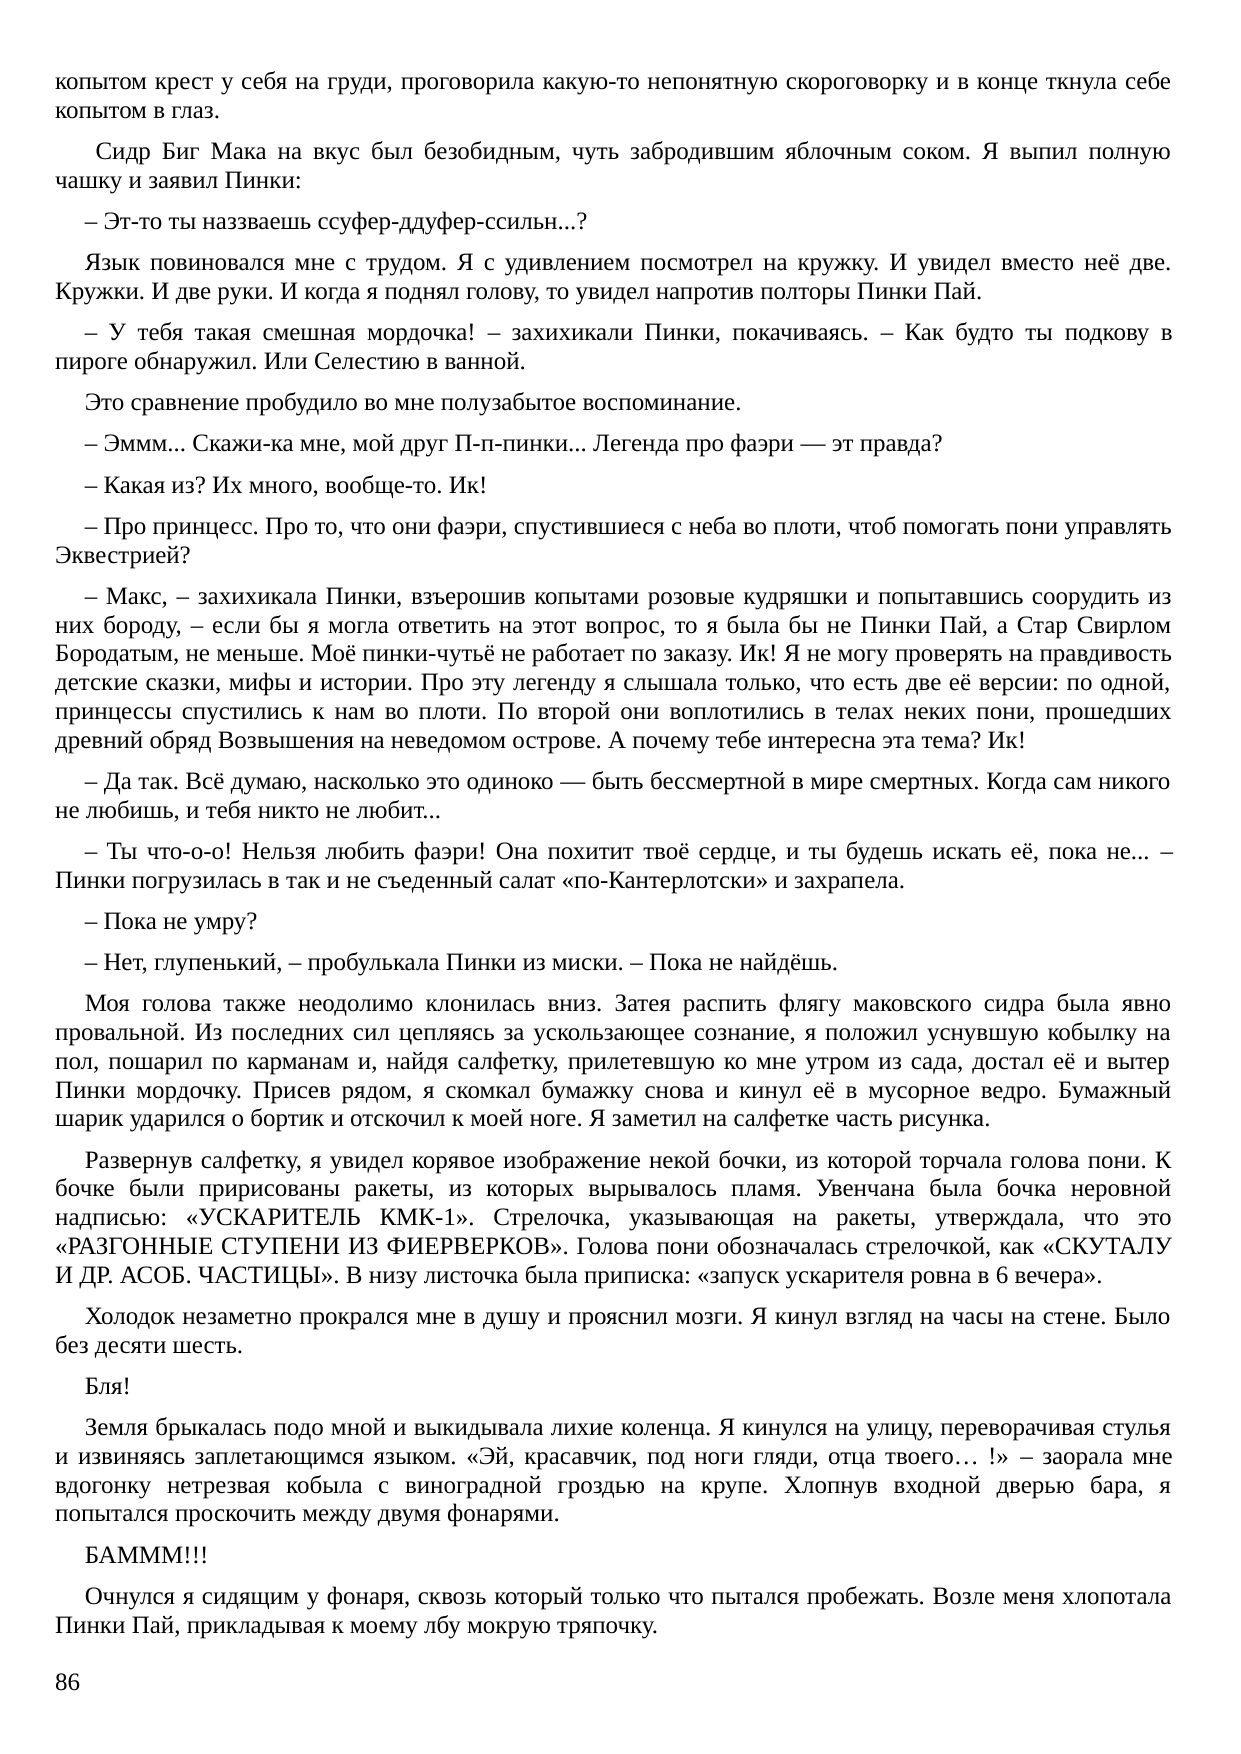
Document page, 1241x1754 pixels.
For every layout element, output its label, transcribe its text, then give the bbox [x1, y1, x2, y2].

text – Про принцесс. Про то, что они фаэри, спустившиеся с неба во плоти, чтоб помогать пони управлять Эквестрией? [55, 511, 1173, 568]
text копытом крест у себя на груди, проговорила какую-то непонятную скороговорку и в конце ткнула себе копытом в глаз. [55, 66, 1173, 123]
text – Эт-то ты наззваешь ссуфер-ддуфер-ссильн...? [55, 206, 1173, 235]
text – Ты что-о-о! Нельзя любить фаэри! Она похитит твоё сердце, и ты будешь искать её, пока не... – Пинки погрузилась в так и не съеденный салат «по-Кантерлотски» и захрапела. [55, 836, 1173, 893]
text – Макс, – захихикала Пинки, взъерошив копытами розовые кудряшки и попытавшись соорудить из них бороду, – если бы я могла ответить на этот вопрос, то я была бы не Пинки Пай, а Стар Свирлом Бородатым, не меньше. Моё пинки-чутьё не работает по заказу. Ик! Я не могу проверять на правдивость детские сказки, мифы и истории. Про эту легенду я слышала только, что есть две её версии: по одной, принцессы спустились к нам во плоти. По второй они воплотились в телах неких пони, прошедших древний обряд Возвышения на неведомом острове. А почему тебе интересна эта тема? Ик! [55, 581, 1173, 753]
text Очнулся я сидящим у фонаря, сквозь который только что пытался пробежать. Возле меня хлопотала Пинки Пай, прикладывая к моему лбу мокрую тряпочку. [55, 1581, 1173, 1638]
text – Нет, глупенький, – пробулькала Пинки из миски. – Пока не найдёшь. [55, 947, 1173, 976]
text Моя голова также неодолимо клонилась вниз. Затея распить флягу маковского сидра была явно провальной. Из последних сил цепляясь за ускользающее сознание, я положил уснувшую кобылку на пол, пошарил по карманам и, найдя салфетку, прилетевшую ко мне утром из сада, достал её и вытер Пинки мордочку. Присев рядом, я скомкал бумажку снова и кинул её в мусорное ведро. Бумажный шарик ударился о бортик и отскочил к моей ноге. Я заметил на салфетке часть рисунка. [55, 988, 1173, 1132]
text Сидр Биг Мака на вкус был безобидным, чуть забродившим яблочным соком. Я выпил полную чашку и заявил Пинки: [55, 136, 1173, 193]
text Развернув салфетку, я увидел корявое изображение некой бочки, из которой торчала голова пони. К бочке были пририсованы ракеты, из которых вырывалось пламя. Увенчана была бочка неровной надписью: «УСКАРИТЕЛЬ КМК-1». Стрелочка, указывающая на ракеты, утверждала, что это «РАЗГОННЫЕ СТУПЕНИ ИЗ ФИЕРВЕРКОВ». Голова пони обозначалась стрелочкой, как «СКУТАЛУ И ДР. АСОБ. ЧАСТИЦЫ». В низу листочка была приписка: «запуск ускарителя ровна в 6 вечера». [55, 1145, 1173, 1288]
text – Пока не умру? [55, 906, 1173, 935]
text БАМММ!!! [55, 1540, 1173, 1568]
text Бля! [55, 1371, 1173, 1400]
text Земля брыкалась подо мной и выкидывала лихие коленца. Я кинулся на улицу, переворачивая стулья и извиняясь заплетающимся языком. «Эй, красавчик, под ноги гляди, отца твоего… !» – заорала мне вдогонку нетрезвая кобыла с виноградной гроздью на крупе. Хлопнув входной дверью бара, я попытался проскочить между двумя фонарями. [55, 1412, 1173, 1527]
text – Эммм... Скажи-ка мне, мой друг П-п-пинки... Легенда про фаэри — эт правда? [55, 428, 1173, 457]
text – Какая из? Их много, вообще-то. Ик! [55, 470, 1173, 498]
text – У тебя такая смешная мордочка! – захихикали Пинки, покачиваясь. – Как будто ты подкову в пироге обнаружил. Или Селестию в ванной. [55, 317, 1173, 375]
text Холодок незаметно прокрался мне в душу и прояснил мозги. Я кинул взгляд на часы на стене. Было без десяти шесть. [55, 1301, 1173, 1358]
text Язык повиновался мне с трудом. Я с удивлением посмотрел на кружку. И увидел вместо неё две. Кружки. И две руки. И когда я поднял голову, то увидел напротив полторы Пинки Пай. [55, 247, 1173, 305]
text Это сравнение пробудило во мне полузабытое воспоминание. [55, 387, 1173, 416]
text – Да так. Всё думаю, насколько это одиноко — быть бессмертной в мире смертных. Когда сам никого не любишь, и тебя никто не любит... [55, 766, 1173, 823]
